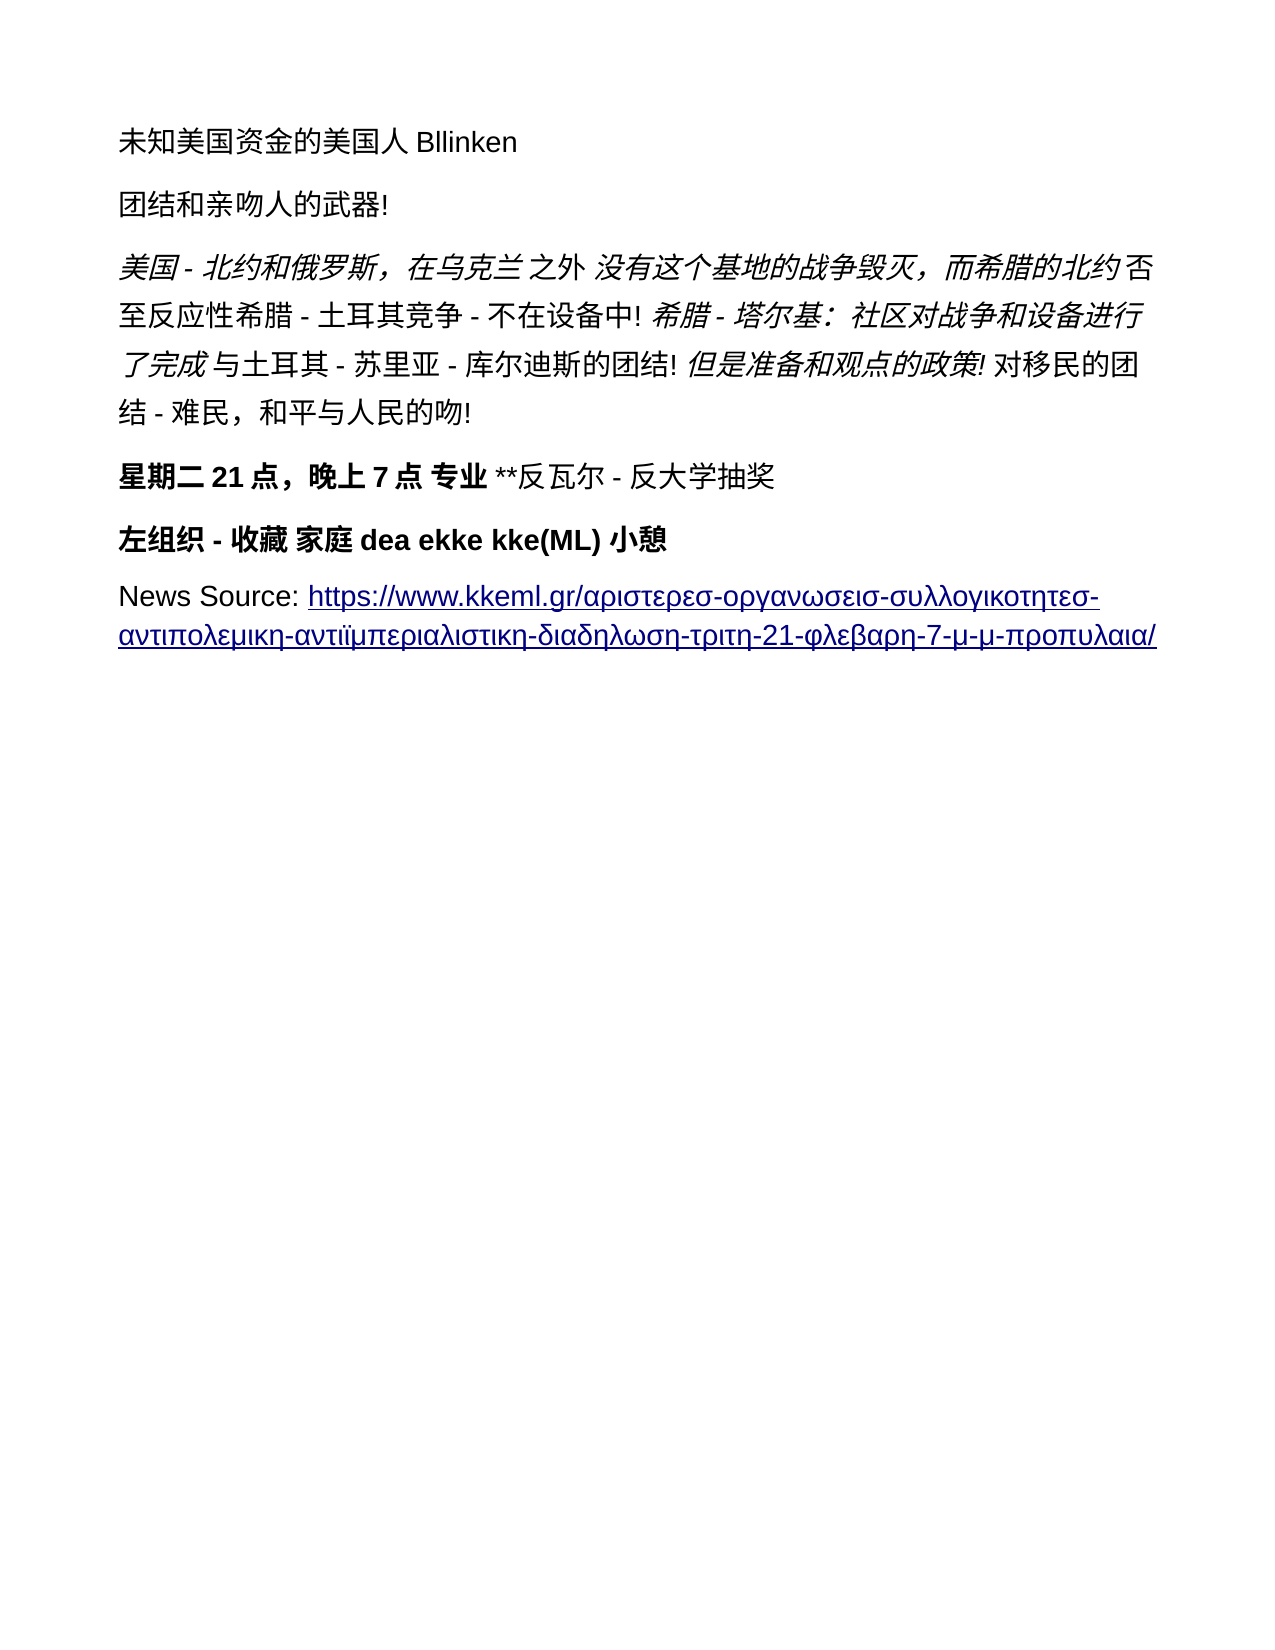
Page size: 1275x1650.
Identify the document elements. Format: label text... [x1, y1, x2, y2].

text News Source: https://www.kkeml.gr/αριστερεσ-οργανωσεισ-συλλογικοτητεσ-αντιπολεμικη-αντιϊμπεριαλιστικη-διαδηλωση-τριτη-21-φλεβαρη-7-μ-μ-προπυλαια/ [118, 579, 1157, 647]
text 左组织 - 收藏 家庭 dea ekke kke(ML) 小憩 [118, 516, 1157, 558]
text 星期二21点，晚上7点 专业 **反瓦尔 - 反大学抽奖 [118, 453, 1157, 495]
text 未知美国资金的美国人Bllinken [118, 118, 1157, 160]
text 美国 - 北约和俄罗斯，在乌克兰 之外 没有这个基地的战争毁灭，而希腊的北约 否至反应性希腊 - 土耳其竞争 - 不在设备中! 希腊 - 塔尔基：社区对战争和设备进行了完成 与土耳其 - 苏里亚 - 库尔迪斯的团结! 但是准备和观点的政策! 对移民的团结 - 难民，和平与人民的吻! [118, 244, 1157, 432]
text 团结和亲吻人的武器! [118, 181, 1157, 223]
